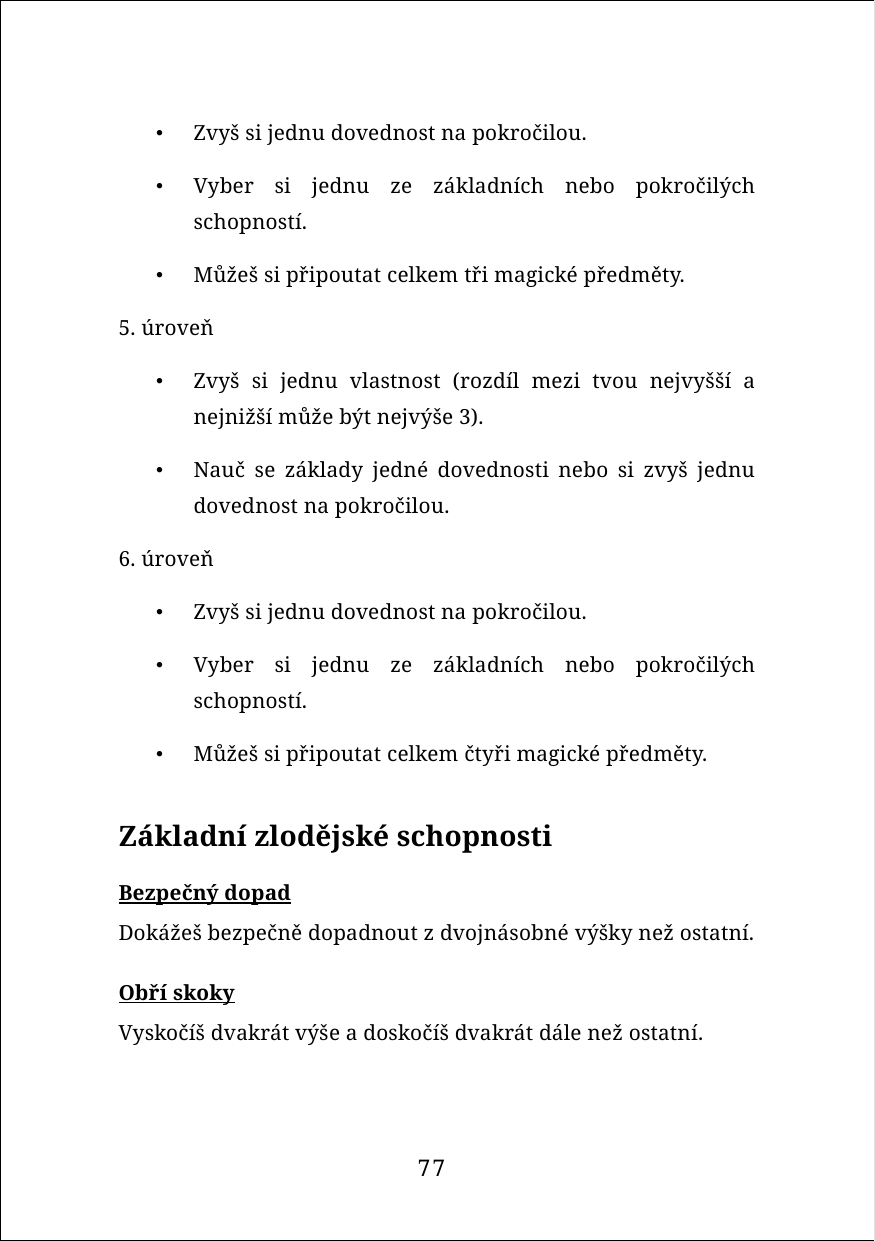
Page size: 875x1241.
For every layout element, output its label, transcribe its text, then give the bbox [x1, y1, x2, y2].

list Vyber si jednu ze základních nebo pokročilých schopností. [156, 651, 756, 714]
list Můžeš si připoutat celkem čtyři magické předměty. [156, 739, 756, 768]
list Zvyš si jednu dovednost na pokročilou. [156, 597, 756, 626]
text 5. úroveň [118, 313, 756, 342]
list Zvyš si jednu dovednost na pokročilou. [156, 118, 756, 147]
list Vyber si jednu ze základních nebo pokročilých schopností. [156, 171, 756, 235]
list Zvyš si jednu vlastnost (rozdíl mezi tvou nejvyšší a nejnižší může být nejvýše 3). [156, 367, 756, 431]
text 6. úroveň [118, 544, 756, 573]
subtitle Bezpečný dopad [118, 878, 756, 907]
list Nauč se základy jedné dovednosti nebo si zvyš jednu dovednost na pokročilou. [156, 455, 756, 519]
list Můžeš si připoutat celkem tři magické předměty. [156, 260, 756, 289]
subtitle Základní zlodějské schopnosti [118, 816, 756, 854]
subtitle Obří skoky [118, 978, 756, 1006]
text Vyskočíš dvakrát výše a doskočíš dvakrát dále než ostatní. [118, 1018, 756, 1046]
text Dokážeš bezpečně dopadnout z dvojnásobné výšky než ostatní. [118, 918, 756, 947]
